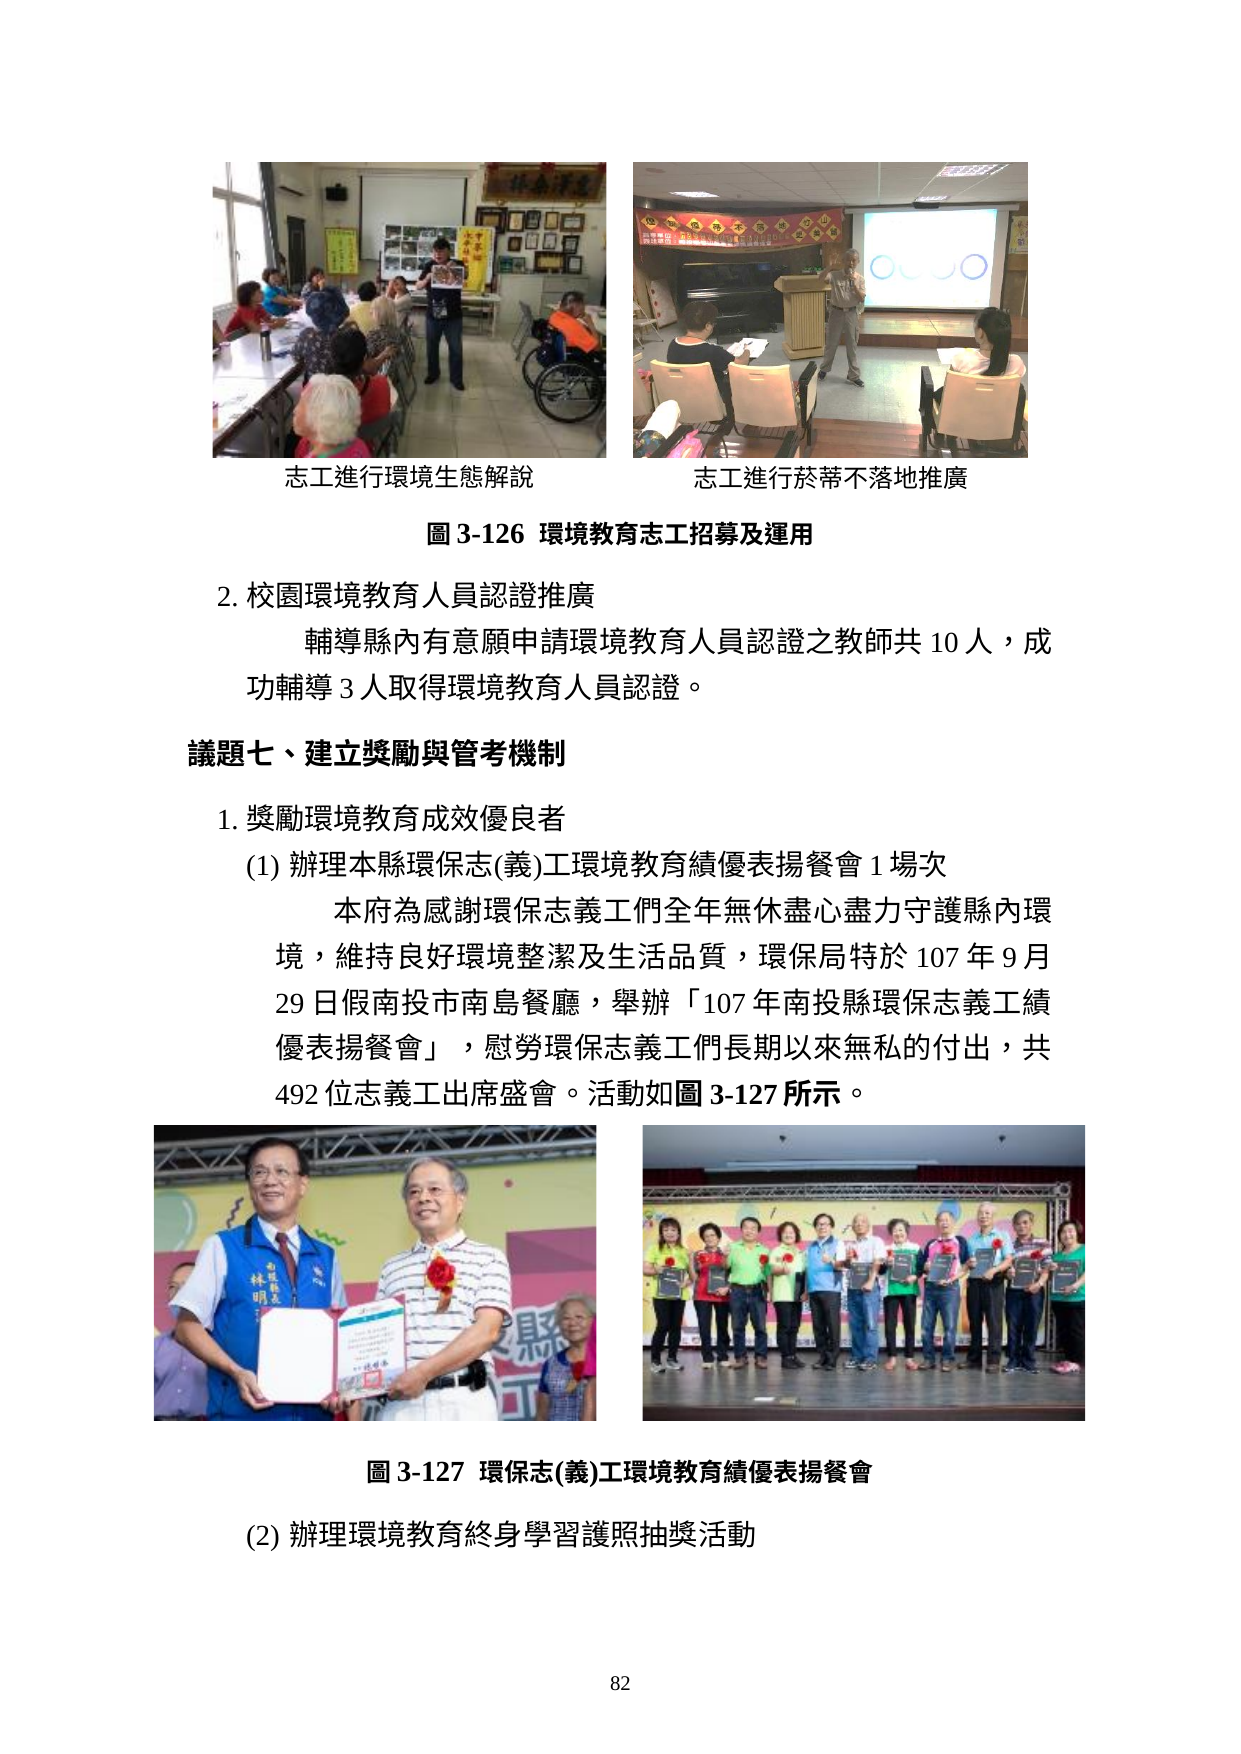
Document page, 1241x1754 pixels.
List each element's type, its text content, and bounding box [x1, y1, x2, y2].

text 本府為感謝環保志義工們全年無休盡心盡力守護縣內環境，維持良好環境整潔及生活品質，環保局特於107年9月29日假南投市南島餐廳，舉辦「107年南投縣環保志義工績優表揚餐會」，慰勞環保志義工們長期以來無私的付出，共492位志義工出席盛會。活動如圖3-127所示。 [275, 885, 1053, 1114]
picture [642, 1125, 1085, 1421]
picture [153, 1125, 597, 1421]
text 議題七、建立獎勵與管考機制 [187, 727, 1053, 773]
list 獎勵環境教育成效優良者 [217, 793, 1053, 839]
table_cell 志工進行菸蒂不落地推廣 [620, 163, 1041, 494]
list 辦理本縣環保志(義)工環境教育績優表揚餐會1場次 [246, 839, 1053, 885]
table_cell 志工進行環境生態解說 [199, 163, 620, 494]
list 辦理環境教育終身學習護照抽獎活動 [246, 1508, 1053, 1554]
table_header [131, 1114, 620, 1433]
text 圖3-127 環保志(義)工環境教育績優表揚餐會 [187, 1452, 1053, 1489]
text 輔導縣內有意願申請環境教育人員認證之教師共10人，成功輔導3人取得環境教育人員認證。 [246, 616, 1053, 708]
list 校園環境教育人員認證推廣 [217, 570, 1053, 616]
table_header [620, 1114, 1109, 1433]
picture [212, 162, 607, 458]
text 圖3-126 環境教育志工招募及運用 [187, 514, 1053, 550]
picture [633, 162, 1028, 458]
